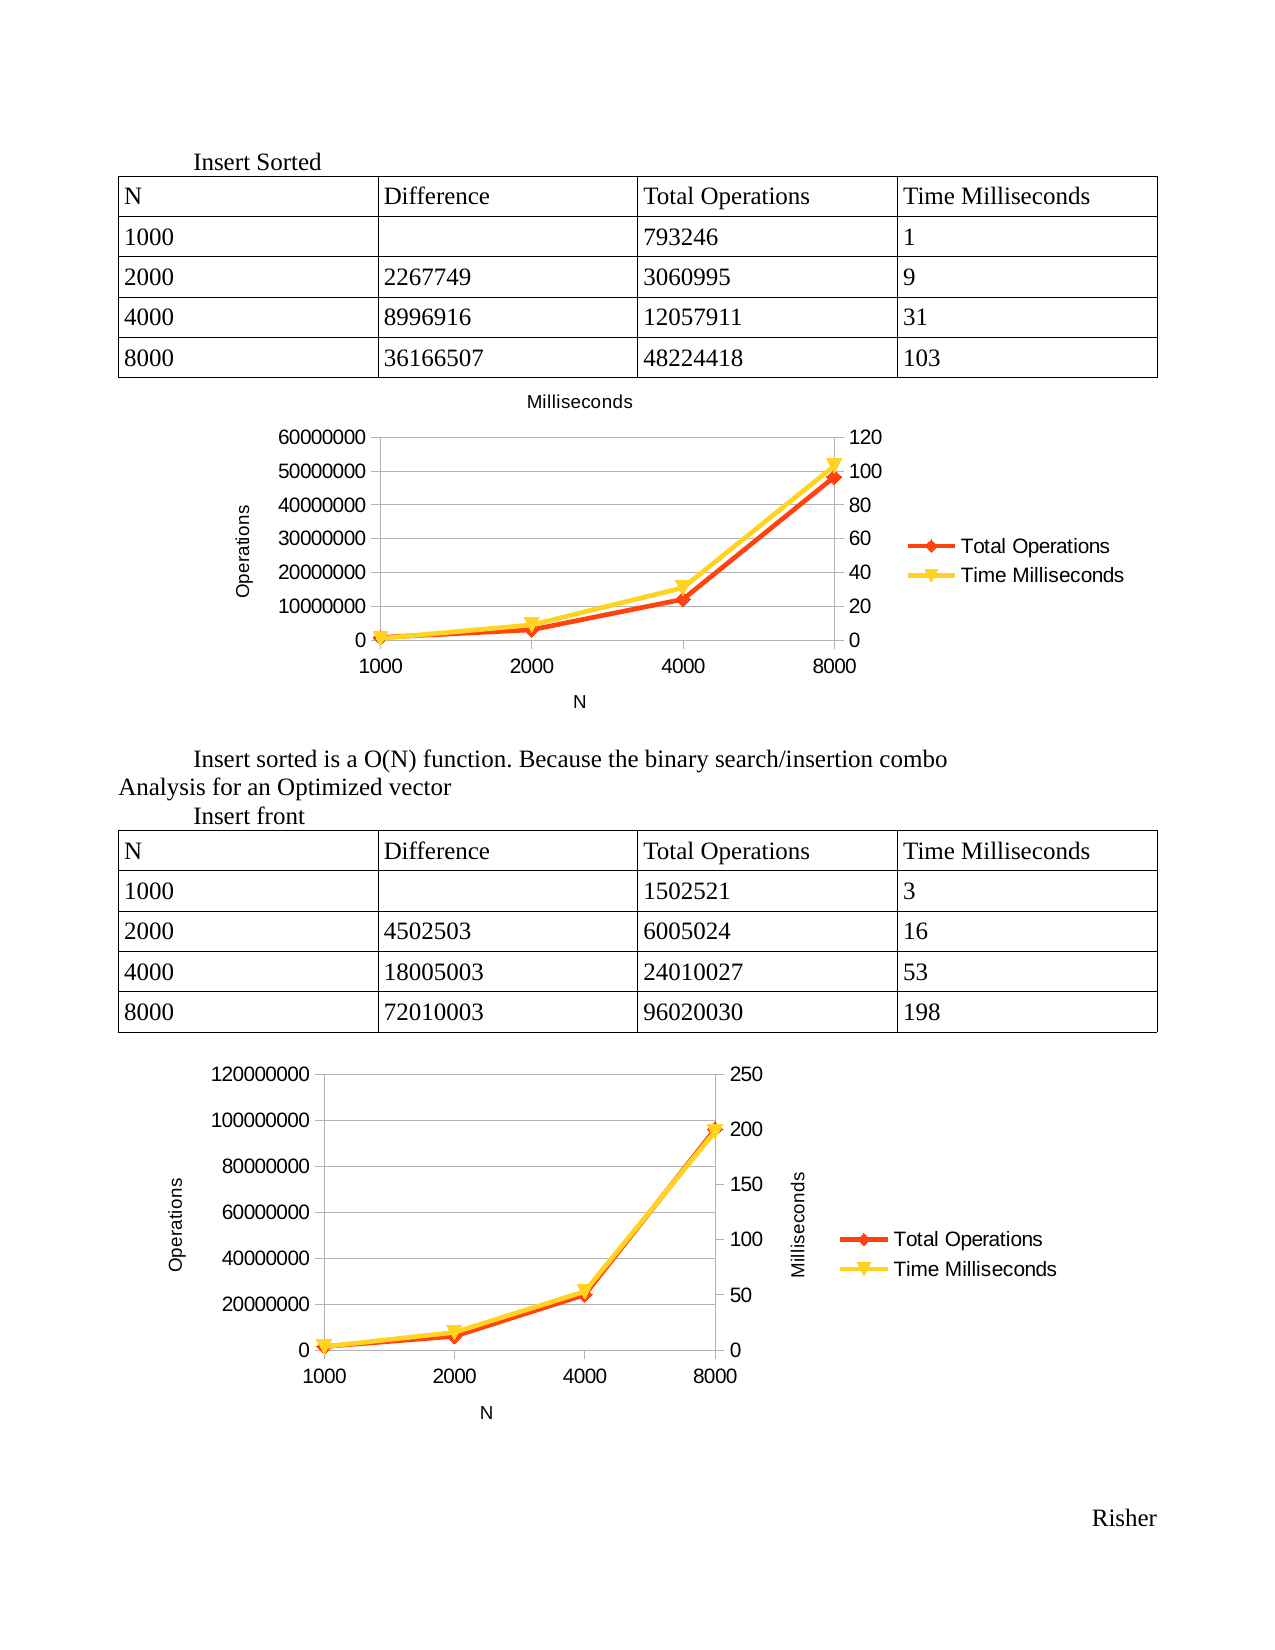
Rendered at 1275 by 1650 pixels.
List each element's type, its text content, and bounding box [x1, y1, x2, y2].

table_header Total Operations [638, 177, 897, 216]
table_cell 9 [898, 257, 1157, 297]
list Insert Sorted [156, 147, 1157, 176]
table_cell 8996916 [379, 298, 637, 337]
table_cell 1 [898, 217, 1157, 256]
table_cell 8000 [119, 992, 378, 1032]
table_cell 96020030 [638, 992, 897, 1032]
table_cell 6005024 [638, 912, 897, 951]
table_header N [119, 177, 378, 216]
table_cell 16 [898, 912, 1157, 951]
text Analysis for an Optimized vector [118, 772, 1157, 801]
table_cell 2267749 [379, 257, 637, 297]
table_cell [379, 871, 637, 911]
table_header Time Milliseconds [898, 177, 1157, 216]
table_cell 72010003 [379, 992, 637, 1032]
table_cell 1502521 [638, 871, 897, 911]
table_cell 53 [898, 952, 1157, 991]
table_header Difference [379, 177, 637, 216]
table_cell 3060995 [638, 257, 897, 297]
table_cell 48224418 [638, 338, 897, 377]
table_header Difference [379, 831, 637, 870]
table_cell 2000 [119, 257, 378, 297]
table_header N [119, 831, 378, 870]
table_cell 793246 [638, 217, 897, 256]
table_header Total Operations [638, 831, 897, 870]
table_cell 8000 [119, 338, 378, 377]
table_cell 2000 [119, 912, 378, 951]
table_cell 31 [898, 298, 1157, 337]
list Insert sorted is a O(N) function. Because the binary search/insertion combo [156, 378, 1157, 772]
table_cell 4502503 [379, 912, 637, 951]
table_cell 18005003 [379, 952, 637, 991]
table_cell 36166507 [379, 338, 637, 377]
table_header Time Milliseconds [898, 831, 1157, 870]
table_cell 198 [898, 992, 1157, 1032]
table_cell 4000 [119, 298, 378, 337]
table_cell 1000 [119, 871, 378, 911]
table_cell 1000 [119, 217, 378, 256]
table_cell 24010027 [638, 952, 897, 991]
table_cell 3 [898, 871, 1157, 911]
table_cell [379, 217, 637, 256]
table_cell 103 [898, 338, 1157, 377]
table_cell 12057911 [638, 298, 897, 337]
table_cell 4000 [119, 952, 378, 991]
list Insert front [156, 801, 1157, 830]
